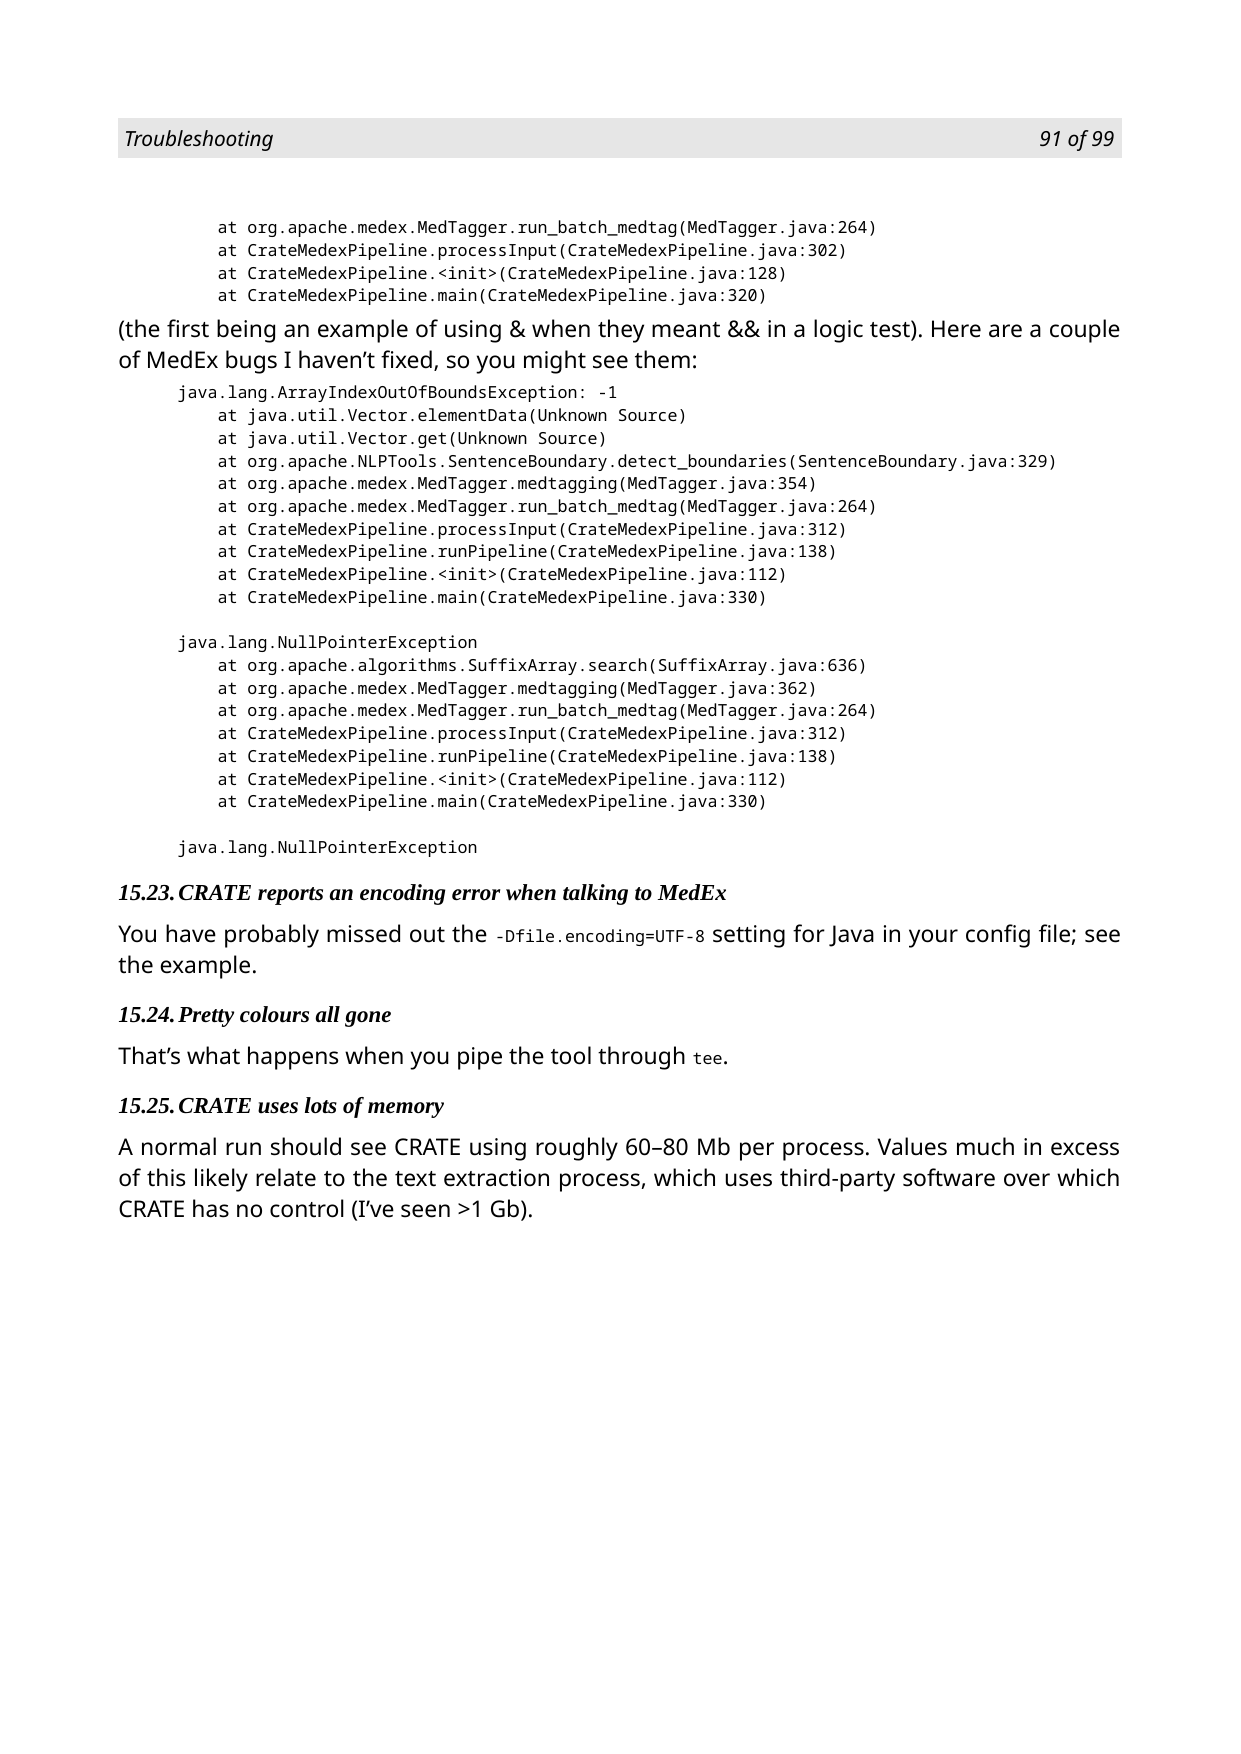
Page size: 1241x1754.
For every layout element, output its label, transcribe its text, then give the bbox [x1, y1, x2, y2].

text You have probably missed out the -Dfile.encoding=UTF-8 setting for Java in your config file; see the example. [118, 918, 1122, 980]
text at CrateMedexPipeline.runPipeline(CrateMedexPipeline.java:138) [177, 540, 1122, 563]
text java.lang.NullPointerException [177, 631, 1122, 654]
text at org.apache.NLPTools.SentenceBoundary.detect_boundaries(SentenceBoundary.java:329) [177, 449, 1122, 472]
text at org.apache.medex.MedTagger.run_batch_medtag(MedTagger.java:264) [177, 495, 1122, 517]
text at org.apache.medex.MedTagger.run_batch_medtag(MedTagger.java:264) [177, 216, 1122, 239]
text java.lang.ArrayIndexOutOfBoundsException: -1 [177, 381, 1122, 404]
text at CrateMedexPipeline.main(CrateMedexPipeline.java:320) [177, 284, 1122, 307]
text at org.apache.medex.MedTagger.medtagging(MedTagger.java:354) [177, 472, 1122, 495]
text at CrateMedexPipeline.<init>(CrateMedexPipeline.java:112) [177, 767, 1122, 790]
subtitle CRATE reports an encoding error when talking to MedEx [118, 879, 1122, 905]
text at org.apache.medex.MedTagger.run_batch_medtag(MedTagger.java:264) [177, 699, 1122, 722]
text at org.apache.algorithms.SuffixArray.search(SuffixArray.java:636) [177, 654, 1122, 676]
text at CrateMedexPipeline.main(CrateMedexPipeline.java:330) [177, 790, 1122, 813]
text at CrateMedexPipeline.<init>(CrateMedexPipeline.java:128) [177, 261, 1122, 284]
text at java.util.Vector.elementData(Unknown Source) [177, 404, 1122, 427]
text A normal run should see CRATE using roughly 60–80 Mb per process. Values much in excess of this likely relate to the text extraction process, which uses third-party software over which CRATE has no control (I’ve seen >1 Gb). [118, 1131, 1122, 1224]
subtitle CRATE uses lots of memory [118, 1092, 1122, 1118]
text at java.util.Vector.get(Unknown Source) [177, 427, 1122, 449]
text java.lang.NullPointerException [177, 835, 1122, 858]
text (the first being an example of using & when they meant && in a logic test). Here are a couple of MedEx bugs I haven’t fixed, so you might see them: [118, 313, 1122, 375]
text at org.apache.medex.MedTagger.medtagging(MedTagger.java:362) [177, 676, 1122, 699]
text at CrateMedexPipeline.main(CrateMedexPipeline.java:330) [177, 586, 1122, 608]
text at CrateMedexPipeline.processInput(CrateMedexPipeline.java:312) [177, 517, 1122, 540]
subtitle Pretty colours all gone [118, 1001, 1122, 1027]
text at CrateMedexPipeline.runPipeline(CrateMedexPipeline.java:138) [177, 744, 1122, 767]
text at CrateMedexPipeline.processInput(CrateMedexPipeline.java:302) [177, 239, 1122, 261]
text at CrateMedexPipeline.<init>(CrateMedexPipeline.java:112) [177, 563, 1122, 586]
text at CrateMedexPipeline.processInput(CrateMedexPipeline.java:312) [177, 722, 1122, 744]
text That’s what happens when you pipe the tool through tee. [118, 1040, 1122, 1071]
